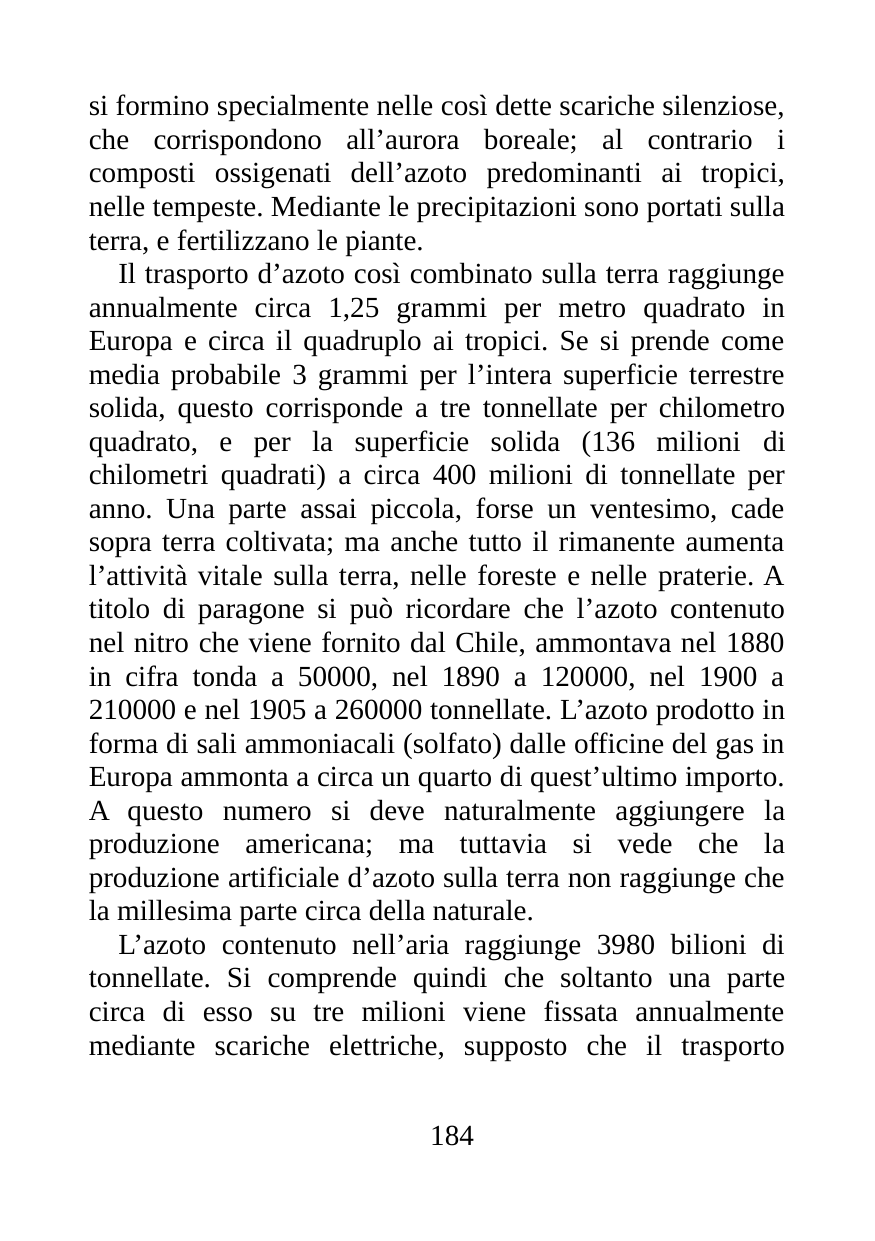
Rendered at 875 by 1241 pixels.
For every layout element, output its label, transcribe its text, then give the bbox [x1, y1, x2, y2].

text Il trasporto d’azoto così combinato sulla terra raggiunge annualmente circa 1,25 grammi per metro quadrato in Europa e circa il quadruplo ai tropici. Se si prende come media probabile 3 grammi per l’intera superficie terrestre solida, questo corrisponde a tre tonnellate per chilometro quadrato, e per la superficie solida (136 milioni di chilometri quadrati) a circa 400 milioni di tonnellate per anno. Una parte assai piccola, forse un ventesimo, cade sopra terra coltivata; ma anche tutto il rimanente aumenta l’attività vitale sulla terra, nelle foreste e nelle praterie. A titolo di paragone si può ricordare che l’azoto contenuto nel nitro che viene fornito dal Chile, ammontava nel 1880 in cifra tonda a 50000, nel 1890 a 120000, nel 1900 a 210000 e nel 1905 a 260000 tonnellate. L’azoto prodotto in forma di sali ammoniacali (solfato) dalle officine del gas in Europa ammonta a circa un quarto di quest’ultimo importo. A questo numero si deve naturalmente aggiungere la produzione americana; ma tuttavia si vede che la produzione artificiale d’azoto sulla terra non raggiunge che la millesima parte circa della naturale. [88, 256, 786, 927]
text L’azoto contenuto nell’aria raggiunge 3980 bilioni di tonnellate. Si comprende quindi che soltanto una parte circa di esso su tre milioni viene fissata annualmente mediante scariche elettriche, supposto che il trasporto [88, 927, 786, 1061]
text si formino specialmente nelle così dette scariche silenziose, che corrispondono all’aurora boreale; al contrario i composti ossigenati dell’azoto predominanti ai tropici, nelle tempeste. Mediante le precipitazioni sono portati sulla terra, e fertilizzano le piante. [88, 88, 786, 256]
